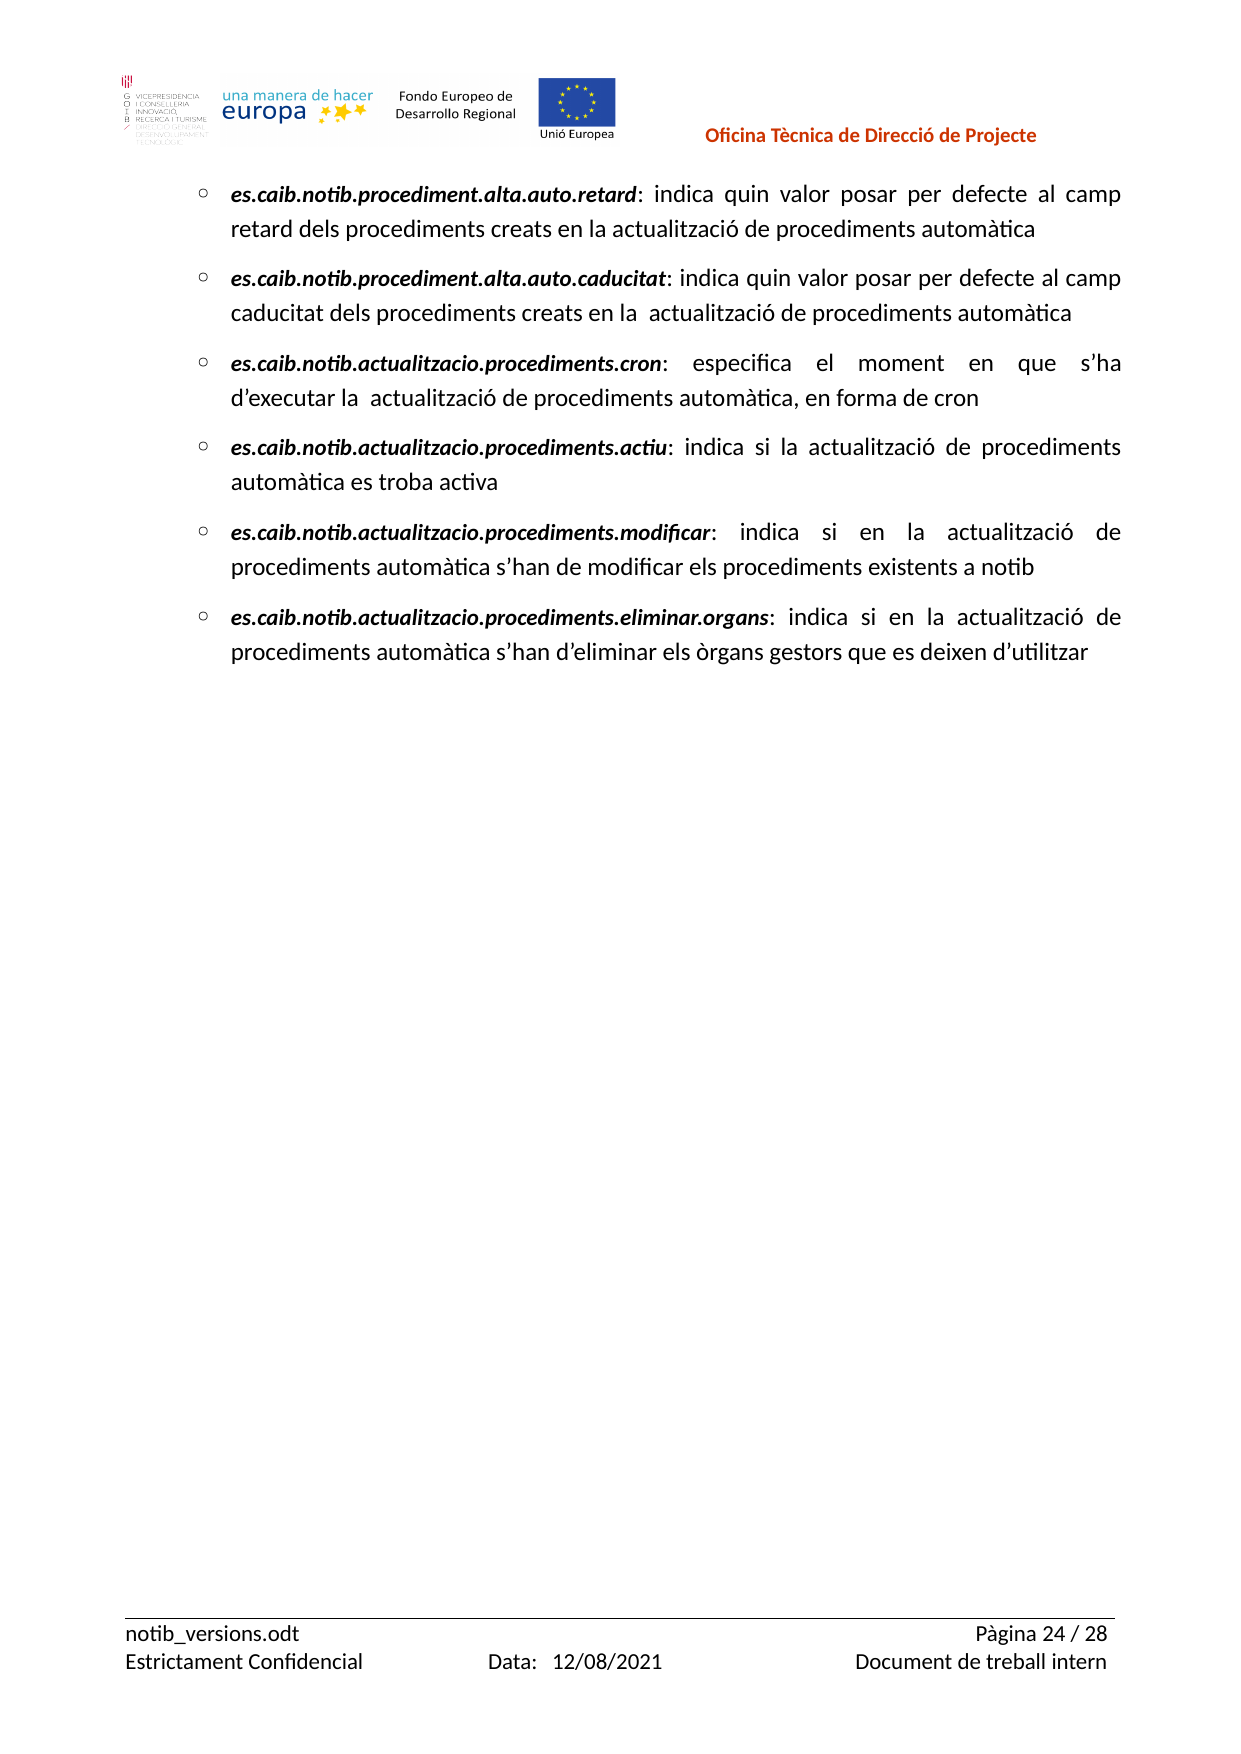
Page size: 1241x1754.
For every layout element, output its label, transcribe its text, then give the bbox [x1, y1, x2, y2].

list es.caib.notib.actualitzacio.procediments.eliminar.organs: indica si en la actualització de procediments automàtica s’han d’eliminar els òrgans gestors que es deixen d’utilitzar [193, 601, 1122, 666]
list es.caib.notib.actualitzacio.procediments.cron: especifica el moment en que s’ha d’executar la actualització de procediments automàtica, en forma de cron [193, 347, 1122, 412]
list es.caib.notib.actualitzacio.procediments.actiu: indica si la actualització de procediments automàtica es troba activa [193, 431, 1122, 497]
list es.caib.notib.procediment.alta.auto.retard: indica quin valor posar per defecte al camp retard dels procediments creats en la actualització de procediments automàtica [193, 178, 1122, 243]
list es.caib.notib.actualitzacio.procediments.modificar: indica si en la actualització de procediments automàtica s’han de modificar els procediments existents a notib [193, 516, 1122, 582]
list es.caib.notib.procediment.alta.auto.caducitat: indica quin valor posar per defecte al camp caducitat dels procediments creats en la actualització de procediments automàtica [193, 262, 1122, 328]
picture [219, 73, 621, 147]
picture [118, 73, 213, 147]
